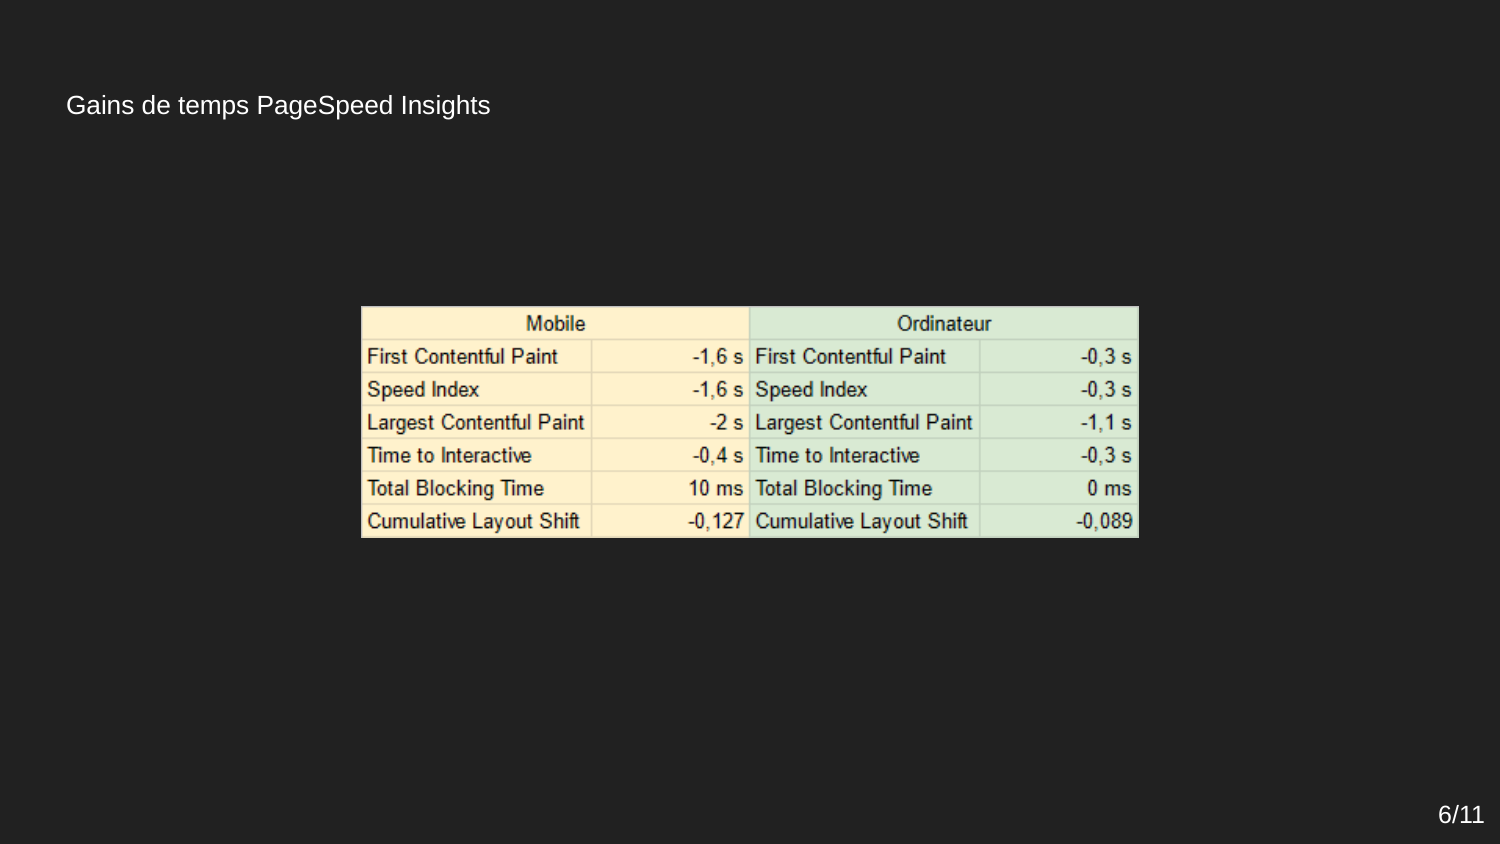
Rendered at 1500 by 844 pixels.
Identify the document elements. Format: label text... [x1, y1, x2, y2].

picture [361, 306, 1139, 538]
text_box 6/11 [1361, 783, 1500, 844]
title Gains de temps PageSpeed Insights [51, 72, 1449, 167]
